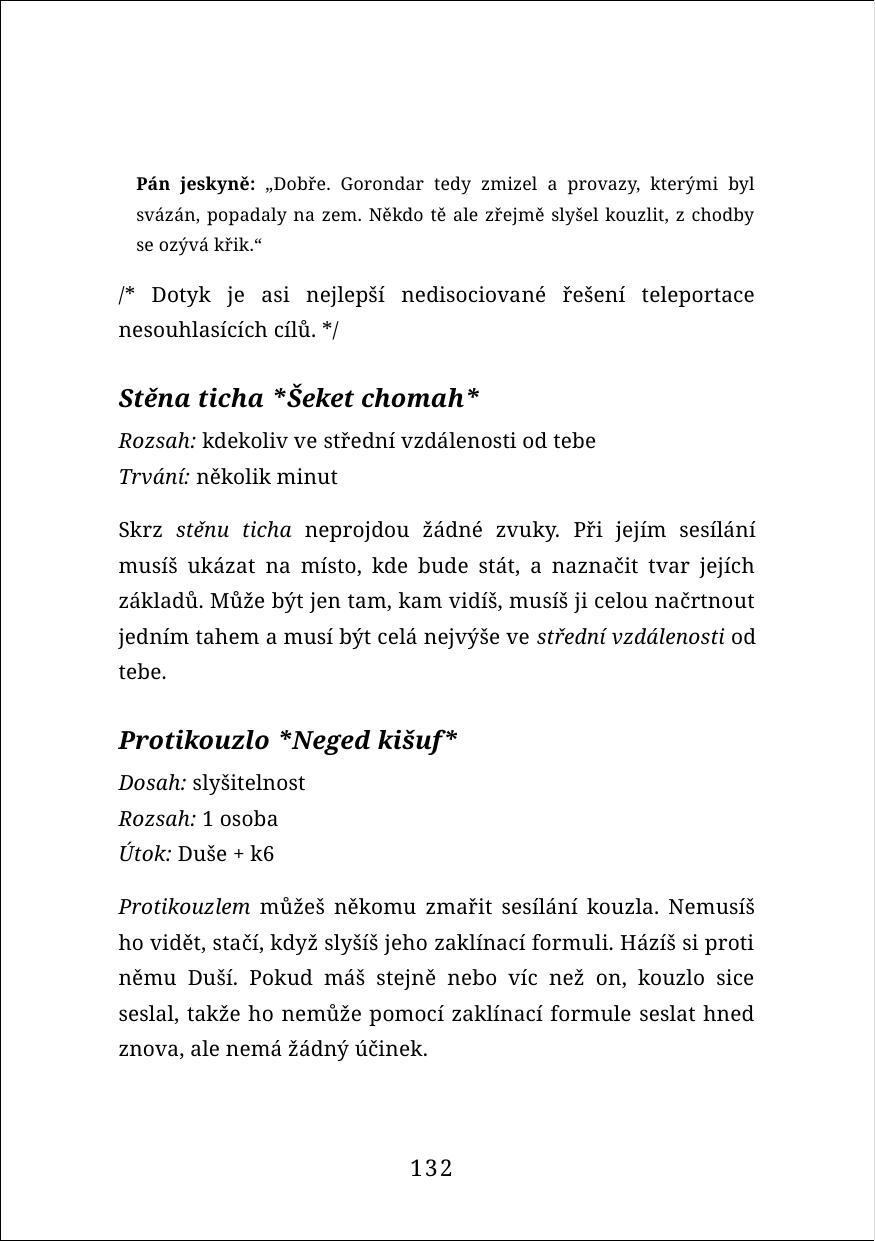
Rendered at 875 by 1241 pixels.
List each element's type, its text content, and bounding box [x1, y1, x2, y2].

text Rozsah: kdekoliv ve střední vzdálenosti od tebe Trvání: několik minut [118, 426, 756, 490]
text Skrz stěnu ticha neprojdou žádné zvuky. Při jejím sesílání musíš ukázat na místo, kde bude stát, a naznačit tvar jejích základů. Může být jen tam, kam vidíš, musíš ji celou načrtnout jedním tahem a musí být celá nejvýše ve střední vzdálenosti od tebe. [118, 515, 756, 686]
subtitle Protikouzlo *Neged kišuf* [118, 722, 756, 756]
text Dosah: slyšitelnost Rozsah: 1 osoba Útok: Duše + k6 [118, 768, 756, 868]
text Pán jeskyně: „Dobře. Gorondar tedy zmizel a provazy, kterými byl svázán, popadaly na zem. Někdo tě ale zřejmě slyšel kouzlit, z chodby se ozývá křik.“ [136, 172, 756, 256]
text Protikouzlem můžeš někomu zmařit sesílání kouzla. Nemusíš ho vidět, stačí, když slyšíš jeho zaklínací formuli. Házíš si proti němu Duší. Pokud máš stejně nebo víc než on, kouzlo sice seslal, takže ho nemůže pomocí zaklínací formule seslat hned znova, ale nemá žádný účinek. [118, 892, 756, 1063]
subtitle Stěna ticha *Šeket chomah* [118, 381, 756, 415]
text /* Dotyk je asi nejlepší nedisociované řešení teleportace nesouhlasících cílů. */ [118, 280, 756, 344]
